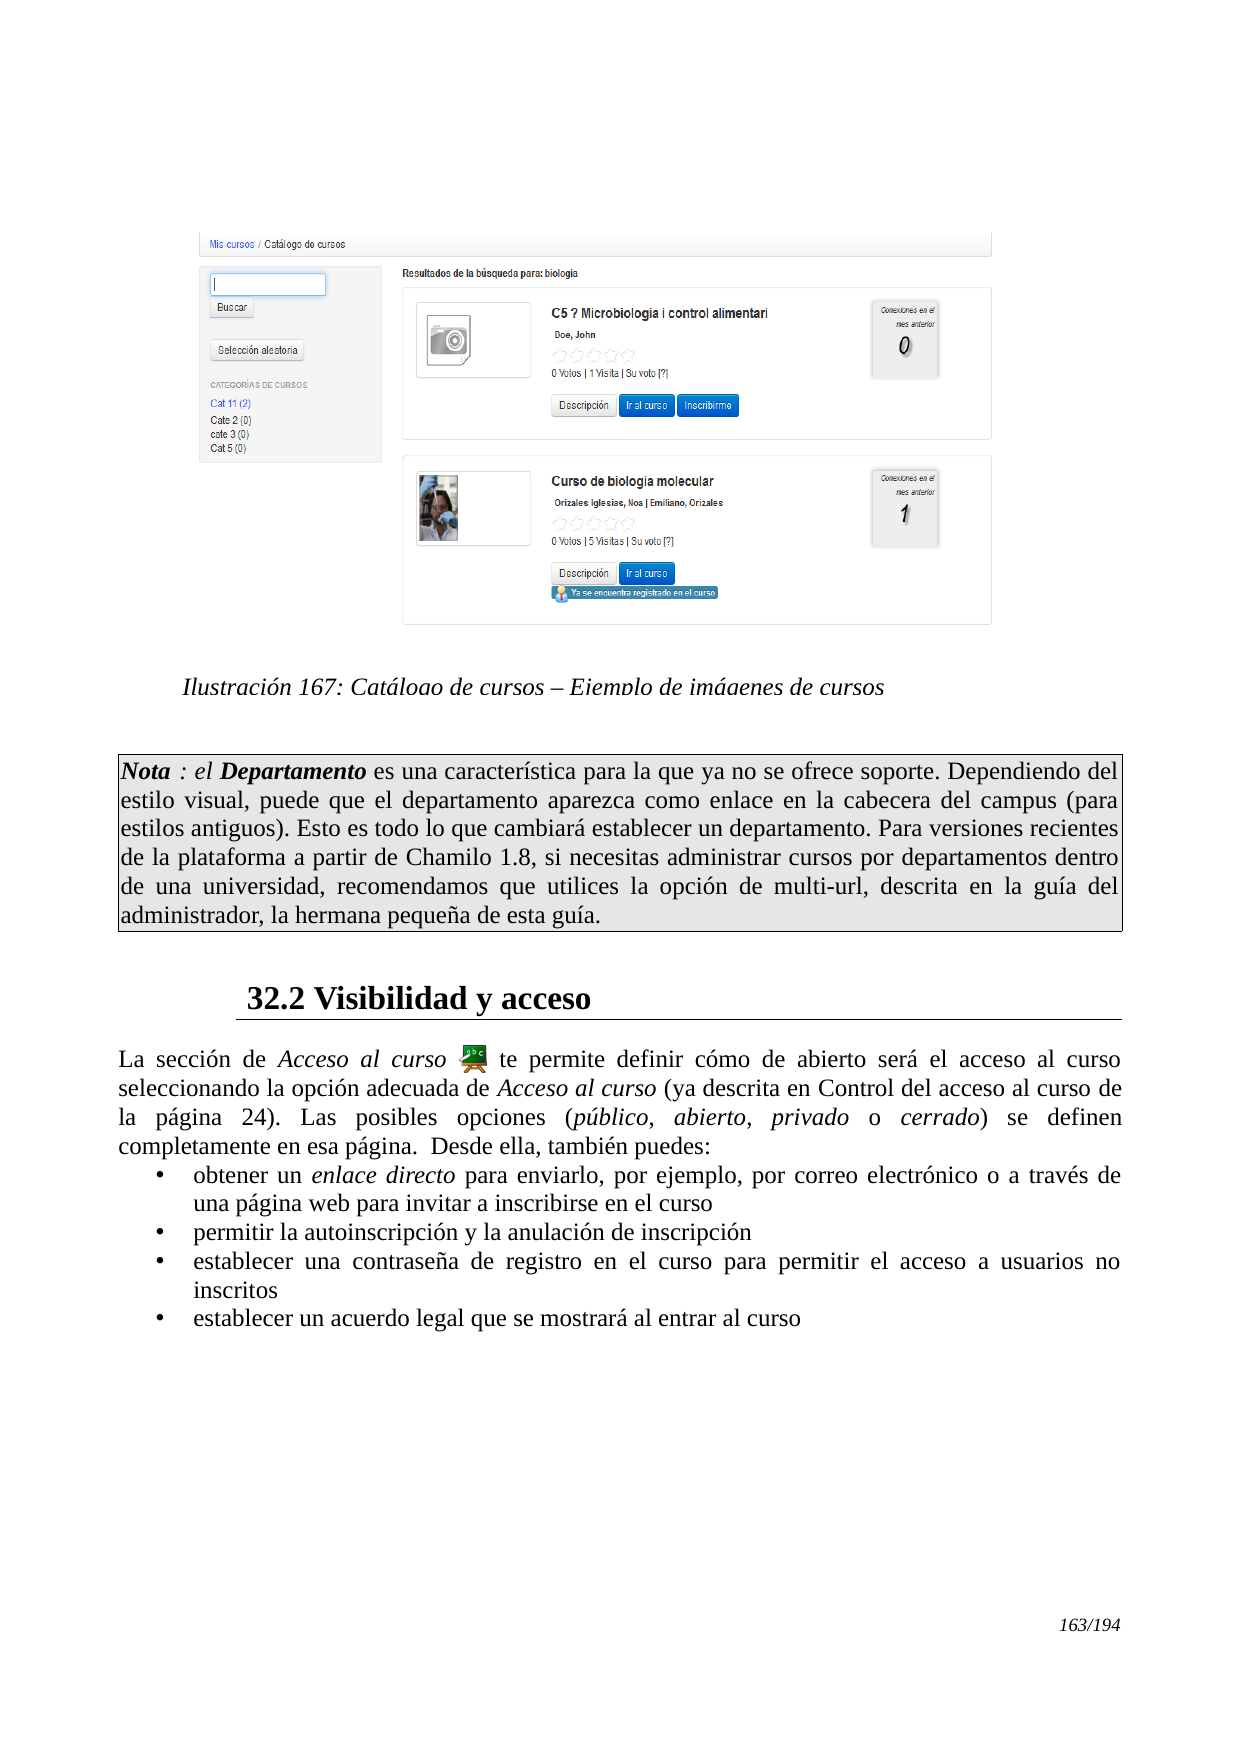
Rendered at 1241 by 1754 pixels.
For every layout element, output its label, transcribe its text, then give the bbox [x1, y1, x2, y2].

list obtener un enlace directo para enviarlo, por ejemplo, por correo electrónico o a través de una página web para invitar a inscribirse en el curso [156, 1160, 1122, 1217]
list permitir la autoinscripción y la anulación de inscripción [156, 1217, 1122, 1246]
text Nota : el Departamento es una característica para la que ya no se ofrece soporte. Dependiendo del estilo visual, puede que el departamento aparezca como enlace en la cabecera del campus (para estilos antiguos). Esto es todo lo que cambiará establecer un departamento. Para versiones recientes de la plataforma a partir de Chamilo 1.8, si necesitas administrar cursos por departamentos dentro de una universidad, recomendamos que utilices la opción de multi-url, descrita en la guía del administrador, la hermana pequeña de esta guía. [119, 755, 1122, 931]
picture [458, 1044, 488, 1074]
text Ilustración 167: Catálogo de cursos – Ejemplo de imágenes de cursos [182, 672, 1056, 695]
text La sección de Acceso al curso te permite definir cómo de abierto será el acceso al curso seleccionando la opción adecuada de Acceso al curso (ya descrita en Control del acceso al curso de la página 25). Las posibles opciones (público, abierto, privado o cerrado) se definen completamente en esa página. Desde ella, también puedes: [118, 1044, 1122, 1160]
subtitle Visibilidad y acceso [236, 978, 1122, 1019]
picture [198, 232, 999, 638]
list establecer una contraseña de registro en el curso para permitir el acceso a usuarios no inscritos [156, 1246, 1122, 1303]
list establecer un acuerdo legal que se mostrará al entrar al curso [156, 1303, 1122, 1332]
